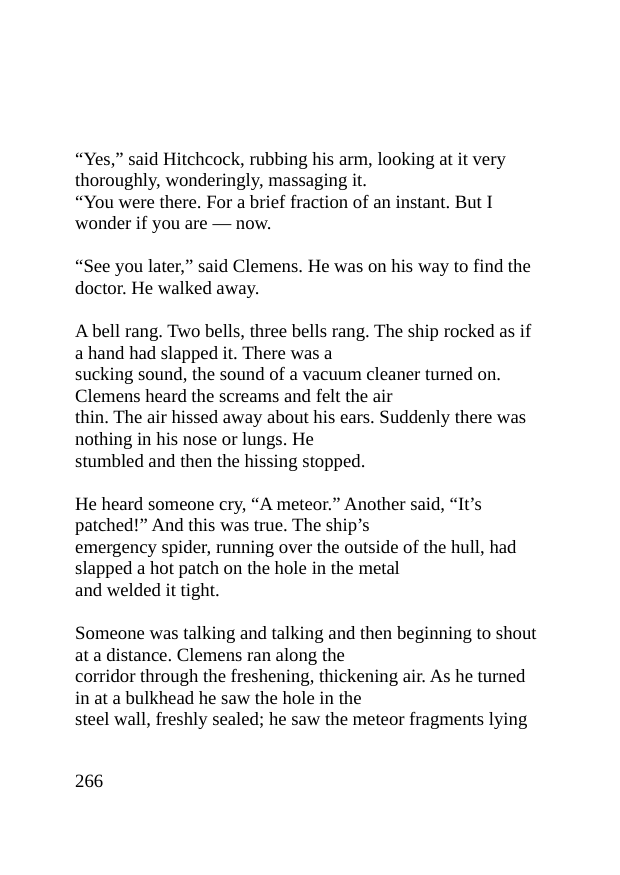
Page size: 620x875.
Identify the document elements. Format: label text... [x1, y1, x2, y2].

text “Yes,” said Hitchcock, rubbing his arm, looking at it very thoroughly, wonderingly, massaging it. “You were there. For a brief fraction of an instant. But I wonder if you are — now. “See you later,” said Clemens. He was on his way to find the doctor. He walked away. A bell rang. Two bells, three bells rang. The ship rocked as if a hand had slapped it. There was a sucking sound, the sound of a vacuum cleaner turned on. Clemens heard the screams and felt the air thin. The air hissed away about his ears. Suddenly there was nothing in his nose or lungs. He stumbled and then the hissing stopped. He heard someone cry, “A meteor.” Another said, “It’s patched!” And this was true. The ship’s emergency spider, running over the outside of the hull, had slapped a hot patch on the hole in the metal and welded it tight. Someone was talking and talking and then beginning to shout at a distance. Clemens ran along the corridor through the freshening, thickening air. As he turned in at a bulkhead he saw the hole in the steel wall, freshly sealed; he saw the meteor fragments lying [75, 126, 544, 730]
